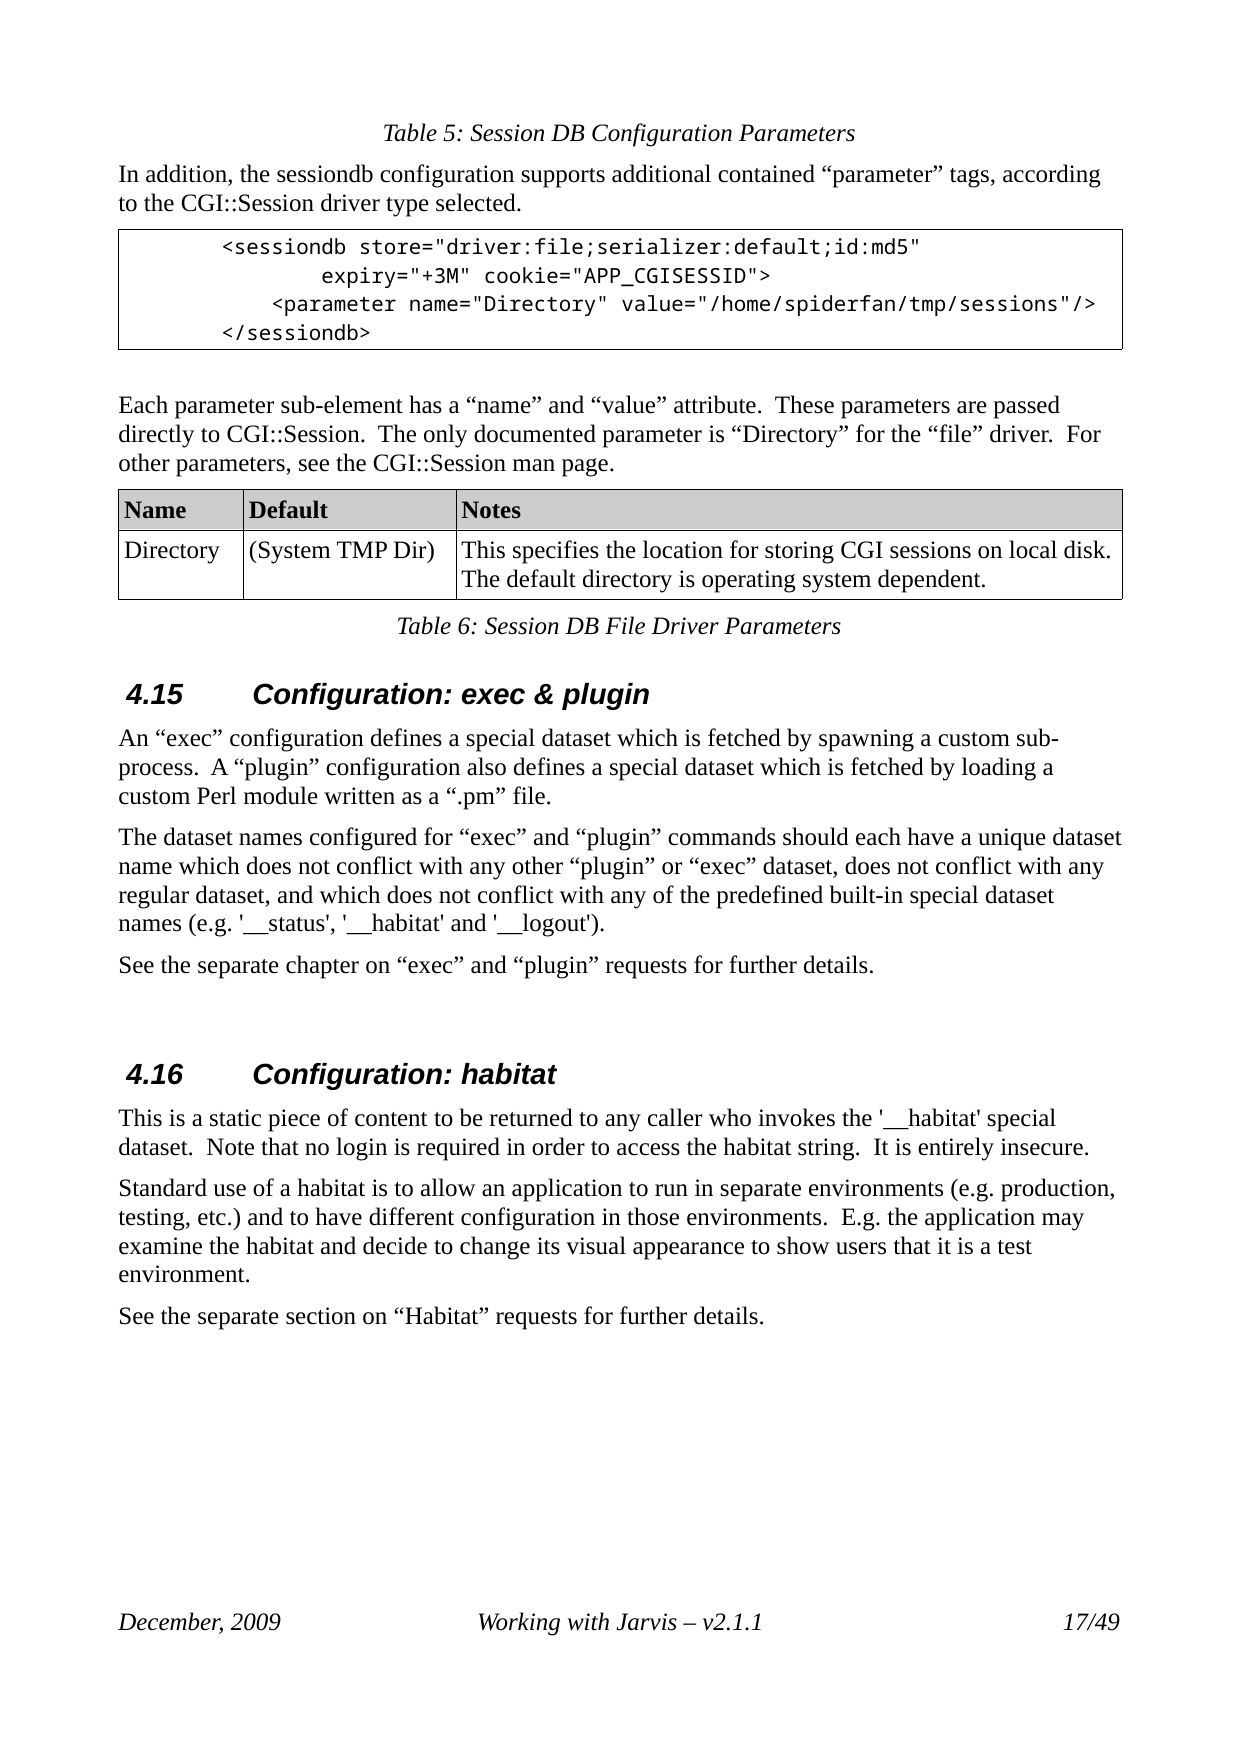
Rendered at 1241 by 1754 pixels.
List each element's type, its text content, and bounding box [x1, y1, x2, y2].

text Table 5: Session DB Configuration Parameters [118, 118, 1122, 147]
table_header Default [244, 490, 456, 529]
text See the separate chapter on “exec” and “plugin” requests for further details. [118, 950, 1122, 978]
text expiry="+3M" cookie="APP_CGISESSID"> [119, 258, 1122, 286]
text <sessiondb store="driver:file;serializer:default;id:md5" [119, 230, 1122, 258]
text </sessiondb> [119, 315, 1122, 349]
text See the separate section on “Habitat” requests for further details. [118, 1301, 1122, 1329]
table_header Name [119, 490, 243, 529]
table_cell (System TMP Dir) [244, 531, 456, 598]
text In addition, the sessiondb configuration supports additional contained “parameter” tags, according to the CGI::Session driver type selected. [118, 159, 1122, 217]
text This is a static piece of content to be returned to any caller who invokes the '__habitat' special dataset. Note that no login is required in order to access the habitat string. It is entirely insecure. [118, 1103, 1122, 1161]
table_cell Directory [119, 531, 243, 598]
text The dataset names configured for “exec” and “plugin” commands should each have a unique dataset name which does not conflict with any other “plugin” or “exec” dataset, does not conflict with any regular dataset, and which does not conflict with any of the predefined built-in special dataset names (e.g. '__status', '__habitat' and '__logout'). [118, 822, 1122, 937]
table_header Notes [457, 490, 1122, 529]
text <parameter name="Directory" value="/home/spiderfan/tmp/sessions"/> [119, 286, 1122, 315]
text Table 6: Session DB File Driver Parameters [118, 611, 1122, 640]
text An “exec” configuration defines a special dataset which is fetched by spawning a custom sub-process. A “plugin” configuration also defines a special dataset which is fetched by loading a custom Perl module written as a “.pm” file. [118, 723, 1122, 810]
subtitle Configuration: habitat [118, 1057, 1122, 1091]
table_cell This specifies the location for storing CGI sessions on local disk. The default directory is operating system dependent. [457, 531, 1122, 598]
subtitle Configuration: exec & plugin [118, 677, 1122, 711]
text Each parameter sub-element has a “name” and “value” attribute. These parameters are passed directly to CGI::Session. The only documented parameter is “Directory” for the “file” driver. For other parameters, see the CGI::Session man page. [118, 390, 1122, 477]
text Standard use of a habitat is to allow an application to run in separate environments (e.g. production, testing, etc.) and to have different configuration in those environments. E.g. the application may examine the habitat and decide to change its visual appearance to show users that it is a test environment. [118, 1173, 1122, 1288]
